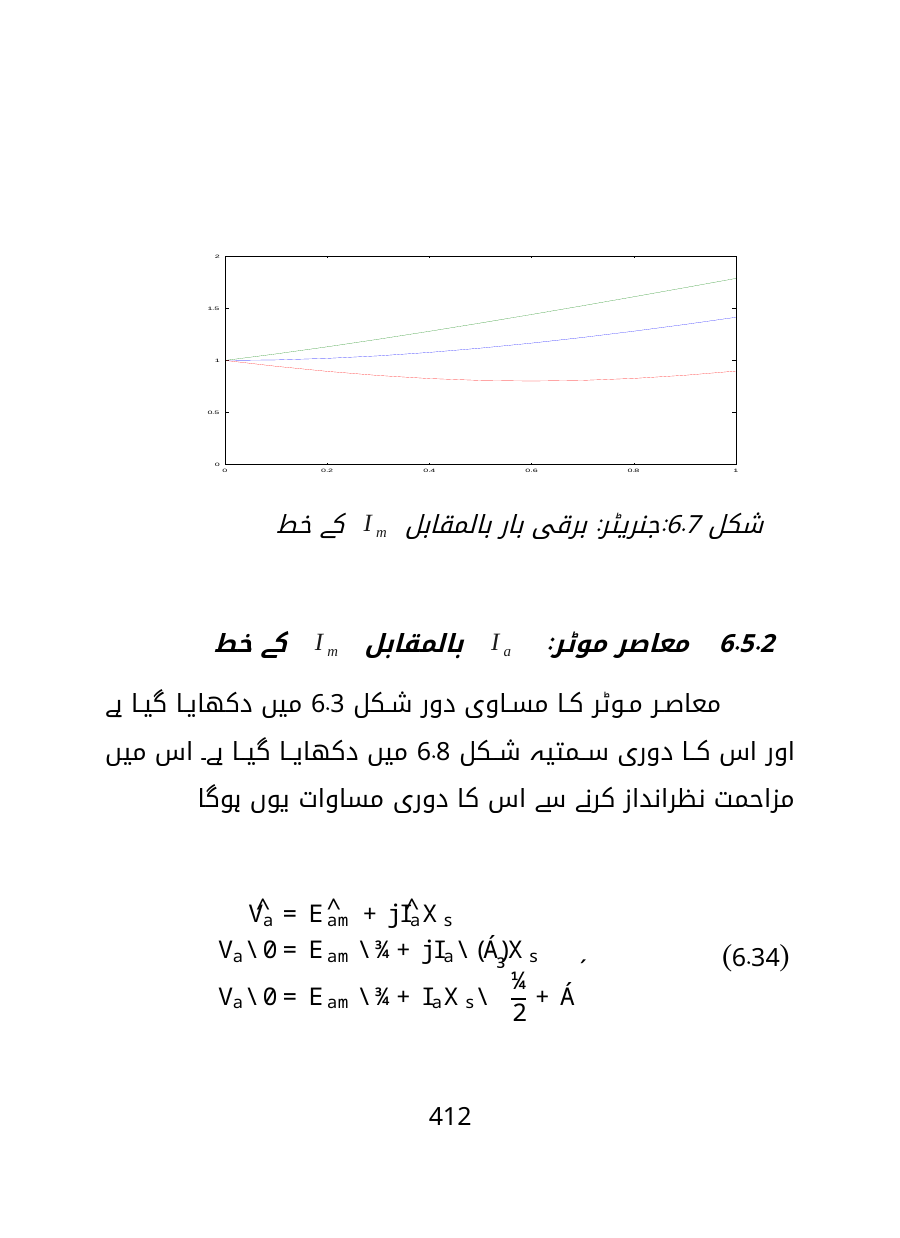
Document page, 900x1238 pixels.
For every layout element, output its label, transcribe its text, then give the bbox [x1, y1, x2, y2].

text شکل 6.7:جنریٹر: برقی بار بالمقابلکے خط [137, 181, 763, 549]
text معاصر موٹر کا مساوی دور شکل 6.3 میں دکھایا گیا ہے اور اس کا دوری سمتیہ شکل 6.8 میں دکھایا گیا ہے۔ اس میں مزاحمت نظرانداز کرنے سے اس کا دوری مساوات یوں ہوگا [105, 681, 795, 823]
subtitle معاصر موٹر: بالمقابل کے خط [105, 621, 718, 668]
table_header [105, 882, 708, 1047]
table_header (6.34) [708, 882, 795, 1047]
